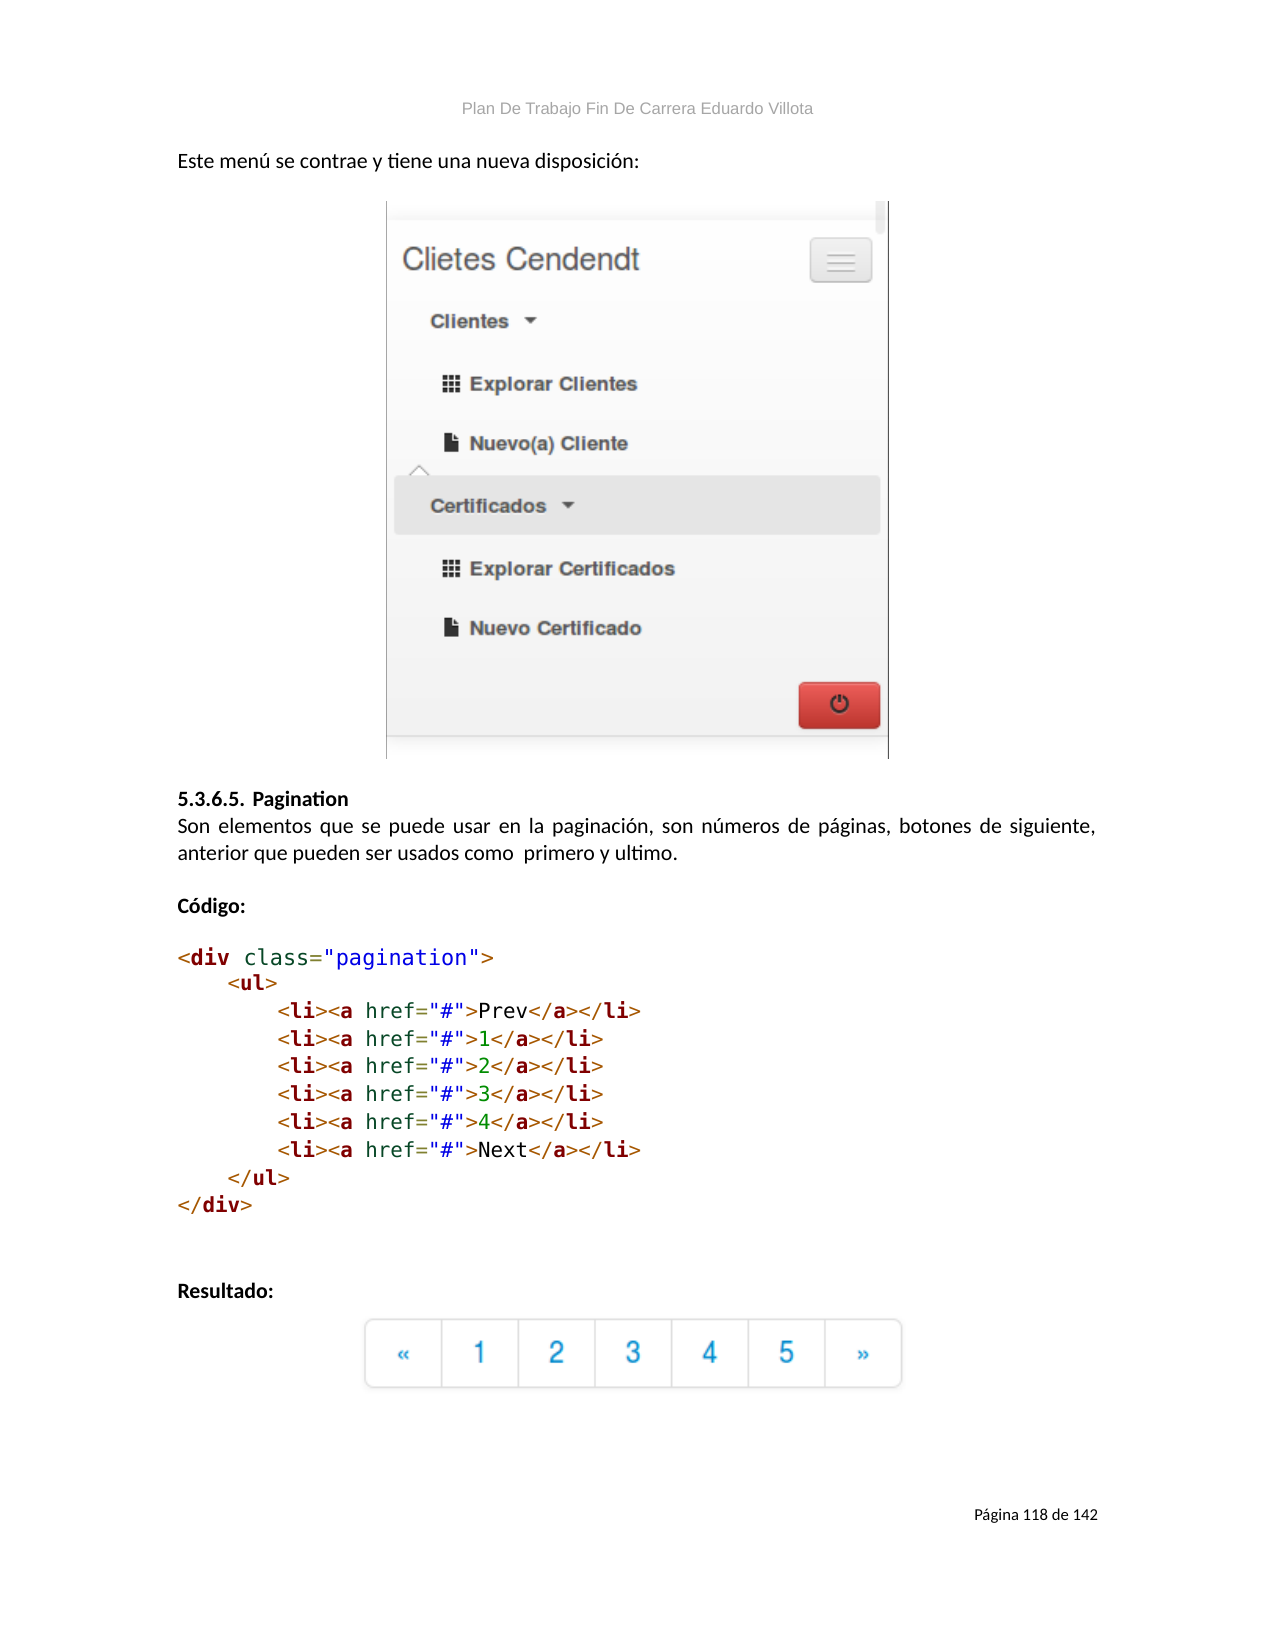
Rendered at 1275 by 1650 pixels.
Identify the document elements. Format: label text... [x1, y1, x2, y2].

text <li><a href="#">Next</a></li> [177, 1138, 1098, 1162]
text Son elementos que se puede usar en la paginación, son números de páginas, botones de siguiente, anterior que pueden ser usados como primero y ultimo. [177, 812, 1098, 865]
text <li><a href="#">Prev</a></li> [177, 999, 1098, 1023]
text Este menú se contrae y tiene una nueva disposición: [177, 148, 1098, 174]
text Código: [177, 892, 1098, 919]
text <li><a href="#">1</a></li> [177, 1027, 1098, 1051]
text <li><a href="#">3</a></li> [177, 1082, 1098, 1106]
text <li><a href="#">2</a></li> [177, 1054, 1098, 1079]
text <li><a href="#">4</a></li> [177, 1110, 1098, 1134]
text 5.3.6.5. Pagination [177, 785, 1098, 812]
picture [352, 1304, 923, 1401]
text <ul> [177, 971, 1098, 995]
text <div class="pagination"> [177, 945, 1098, 971]
text Resultado: [177, 1277, 1098, 1304]
text </ul> [177, 1166, 1098, 1190]
picture [386, 201, 889, 759]
text </div> [177, 1193, 1098, 1218]
